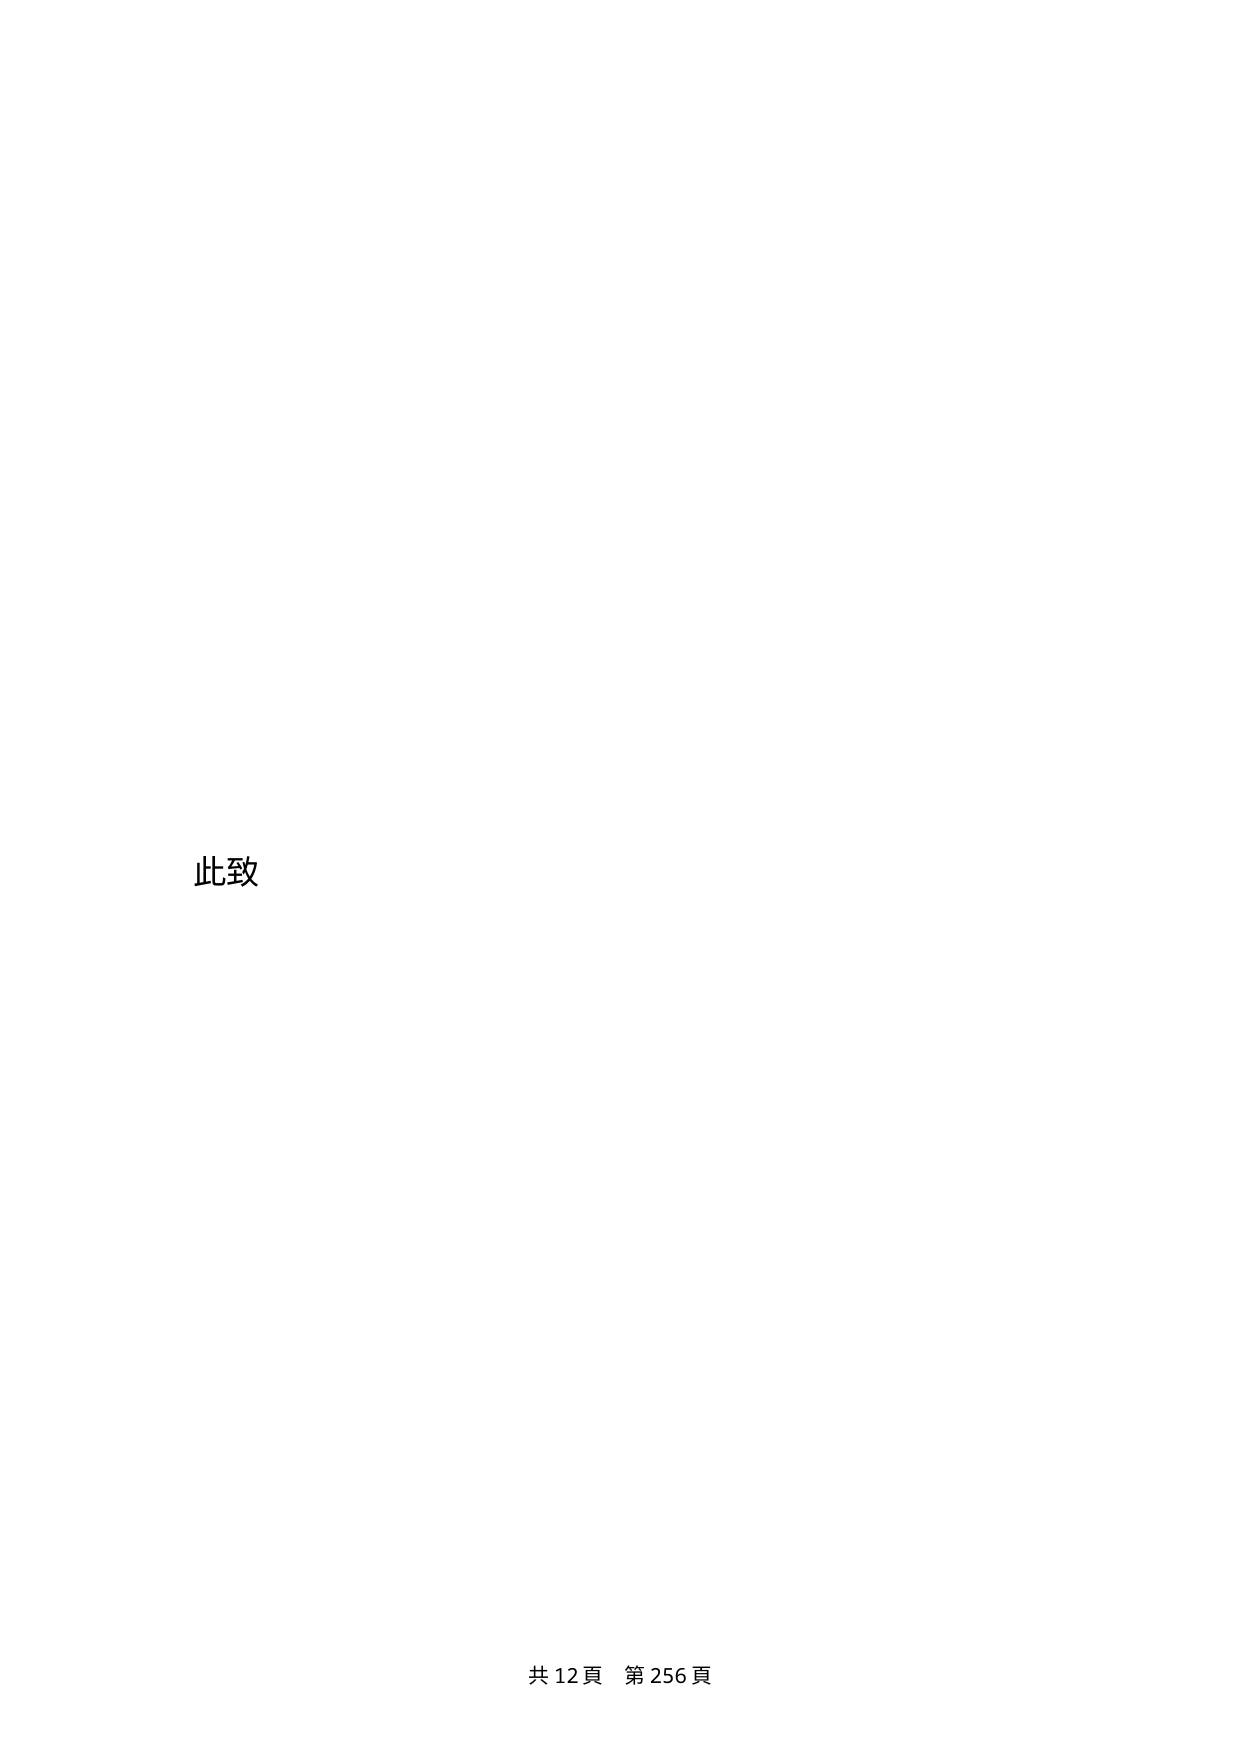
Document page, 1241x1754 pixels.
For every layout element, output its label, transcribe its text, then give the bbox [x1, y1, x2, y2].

text 此致 [118, 828, 1122, 891]
